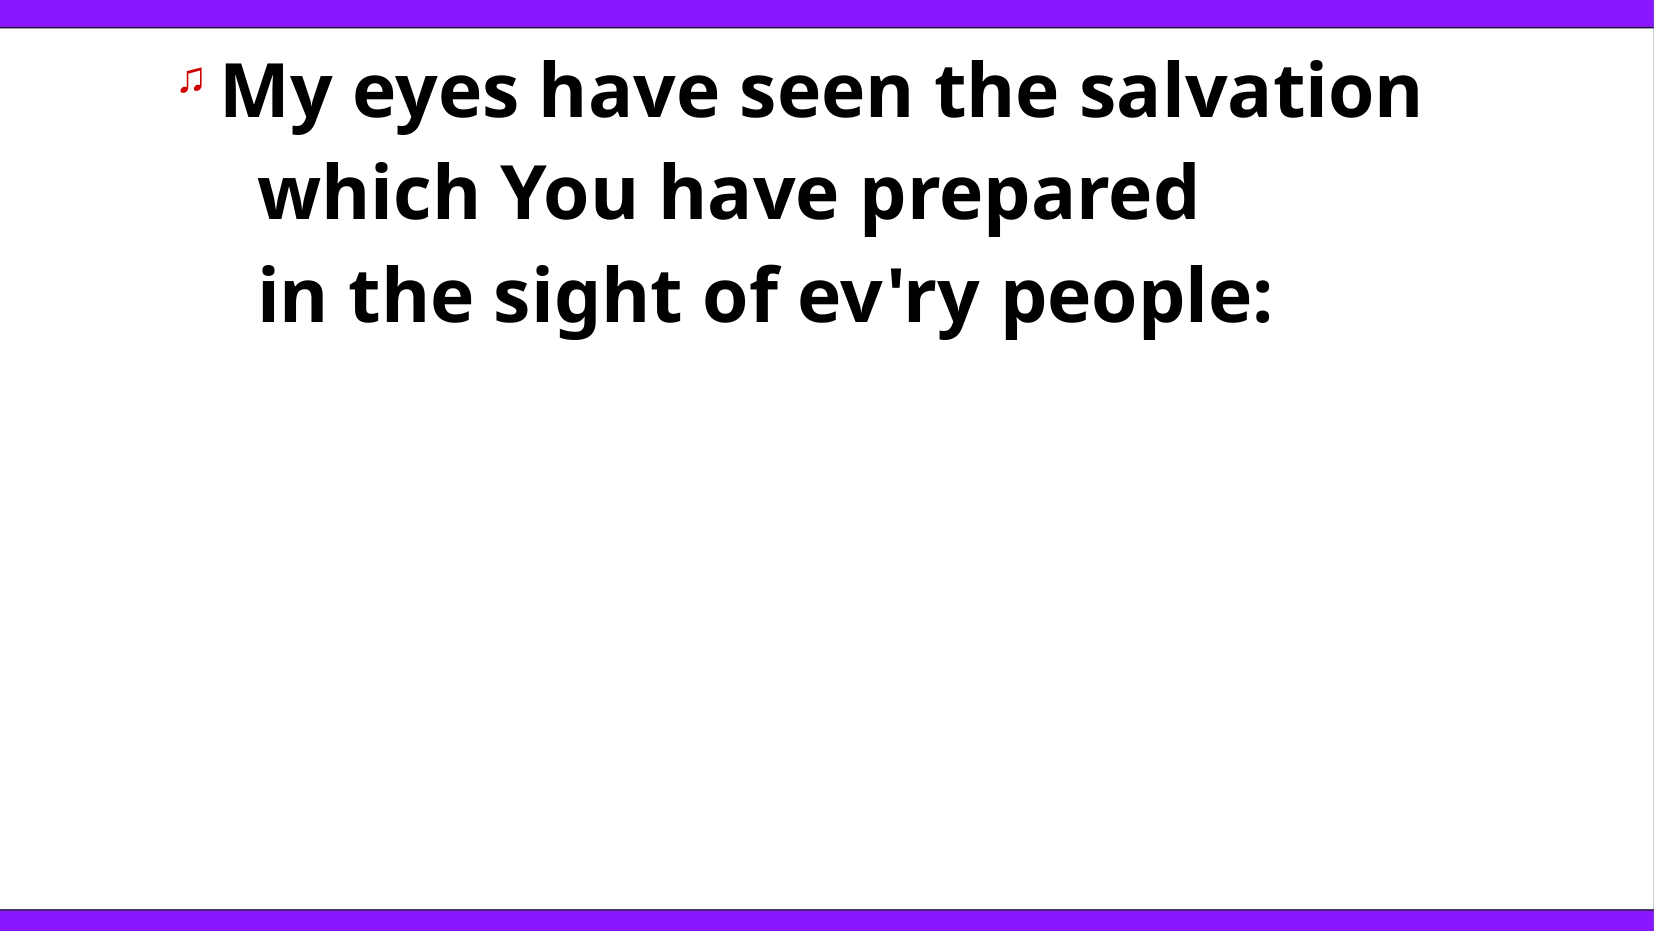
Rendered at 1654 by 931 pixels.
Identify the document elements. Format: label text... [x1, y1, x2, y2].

text_box ♫ My eyes have seen the salvation which You have prepared in the sight of ev'ry people: [86, 30, 1572, 361]
picture [0, 0, 1654, 931]
